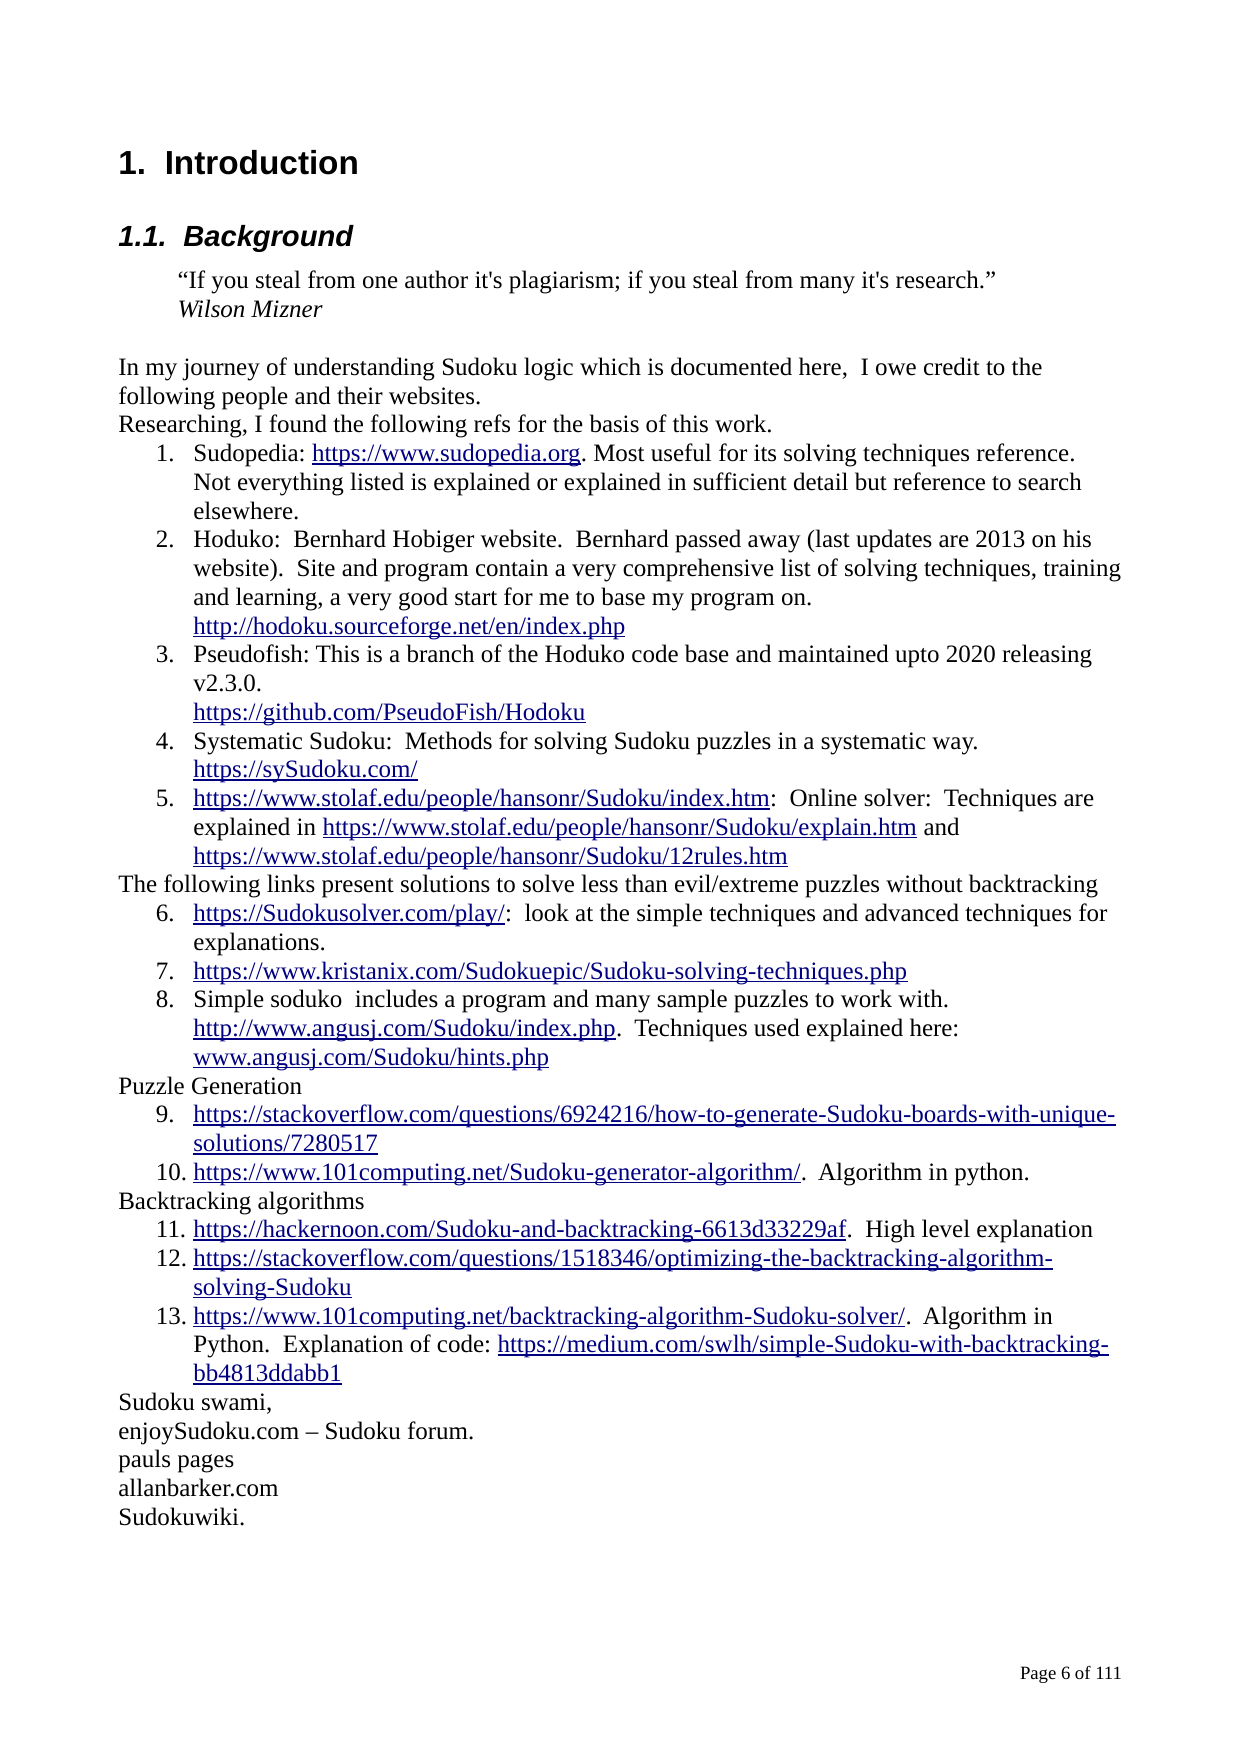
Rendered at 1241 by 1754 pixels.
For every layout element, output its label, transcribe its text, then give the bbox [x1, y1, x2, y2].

list https://www.101computing.net/Sudoku-generator-algorithm/. Algorithm in python. [156, 1157, 1122, 1186]
text “If you steal from one author it's plagiarism; if you steal from many it's research.” Wilson Mizner [177, 265, 1063, 323]
list https://stackoverflow.com/questions/6924216/how-to-generate-Sudoku-boards-with-unique-solutions/7280517 [156, 1099, 1122, 1157]
list https://stackoverflow.com/questions/1518346/optimizing-the-backtracking-algorithm-solving-Sudoku [156, 1243, 1122, 1301]
text allanbarker.com [118, 1473, 1122, 1502]
text The following links present solutions to solve less than evil/extreme puzzles without backtracking [118, 869, 1122, 898]
text Backtracking algorithms [118, 1186, 1122, 1214]
list Hoduko: Bernhard Hobiger website. Bernhard passed away (last updates are 2013 on his website). Site and program contain a very comprehensive list of solving techniques, training and learning, a very good start for me to base my program on. http://hodoku.sourceforge.net/en/index.php [156, 524, 1122, 639]
list https://www.stolaf.edu/people/hansonr/Sudoku/index.htm: Online solver: Techniques are explained in https://www.stolaf.edu/people/hansonr/Sudoku/explain.htm and https://www.stolaf.edu/people/hansonr/Sudoku/12rules.htm [156, 783, 1122, 869]
subtitle Introduction [118, 143, 1122, 182]
list https://Sudokusolver.com/play/: look at the simple techniques and advanced techniques for explanations. [156, 898, 1122, 956]
subtitle Background [118, 219, 1122, 253]
text pauls pages [118, 1444, 1122, 1473]
text In my journey of understanding Sudoku logic which is documented here, I owe credit to the following people and their websites. [118, 352, 1122, 409]
list Pseudofish: This is a branch of the Hoduko code base and maintained upto 2020 releasing v2.3.0. https://github.com/PseudoFish/Hodoku [156, 639, 1122, 726]
list Sudopedia: https://www.sudopedia.org. Most useful for its solving techniques reference. Not everything listed is explained or explained in sufficient detail but reference to search elsewhere. [156, 438, 1122, 524]
list Systematic Sudoku: Methods for solving Sudoku puzzles in a systematic way. https://sySudoku.com/ [156, 726, 1122, 783]
text enjoySudoku.com – Sudoku forum. [118, 1416, 1122, 1444]
list https://hackernoon.com/Sudoku-and-backtracking-6613d33229af. High level explanation [156, 1214, 1122, 1243]
text Sudokuwiki. [118, 1502, 1122, 1531]
list https://www.101computing.net/backtracking-algorithm-Sudoku-solver/. Algorithm in Python. Explanation of code: https://medium.com/swlh/simple-Sudoku-with-backtracking-bb4813ddabb1 [156, 1301, 1122, 1387]
list Simple soduko includes a program and many sample puzzles to work with. http://www.angusj.com/Sudoku/index.php. Techniques used explained here: www.angusj.com/Sudoku/hints.php [156, 984, 1122, 1071]
text Puzzle Generation [118, 1071, 1122, 1099]
text Sudoku swami, [118, 1387, 1122, 1416]
text Researching, I found the following refs for the basis of this work. [118, 409, 1122, 438]
list https://www.kristanix.com/Sudokuepic/Sudoku-solving-techniques.php [156, 956, 1122, 984]
